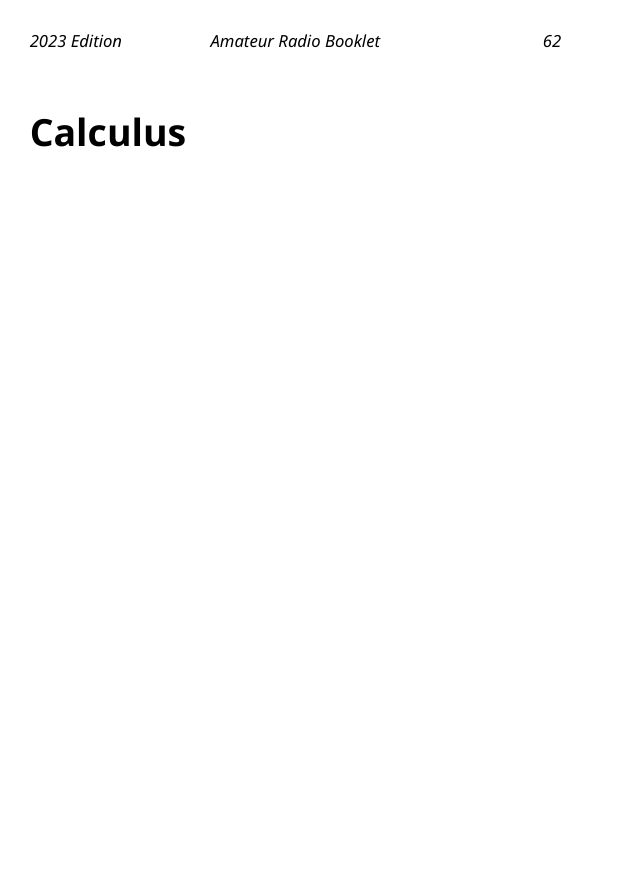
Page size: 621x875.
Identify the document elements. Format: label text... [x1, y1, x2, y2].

subtitle Calculus [29, 107, 561, 158]
